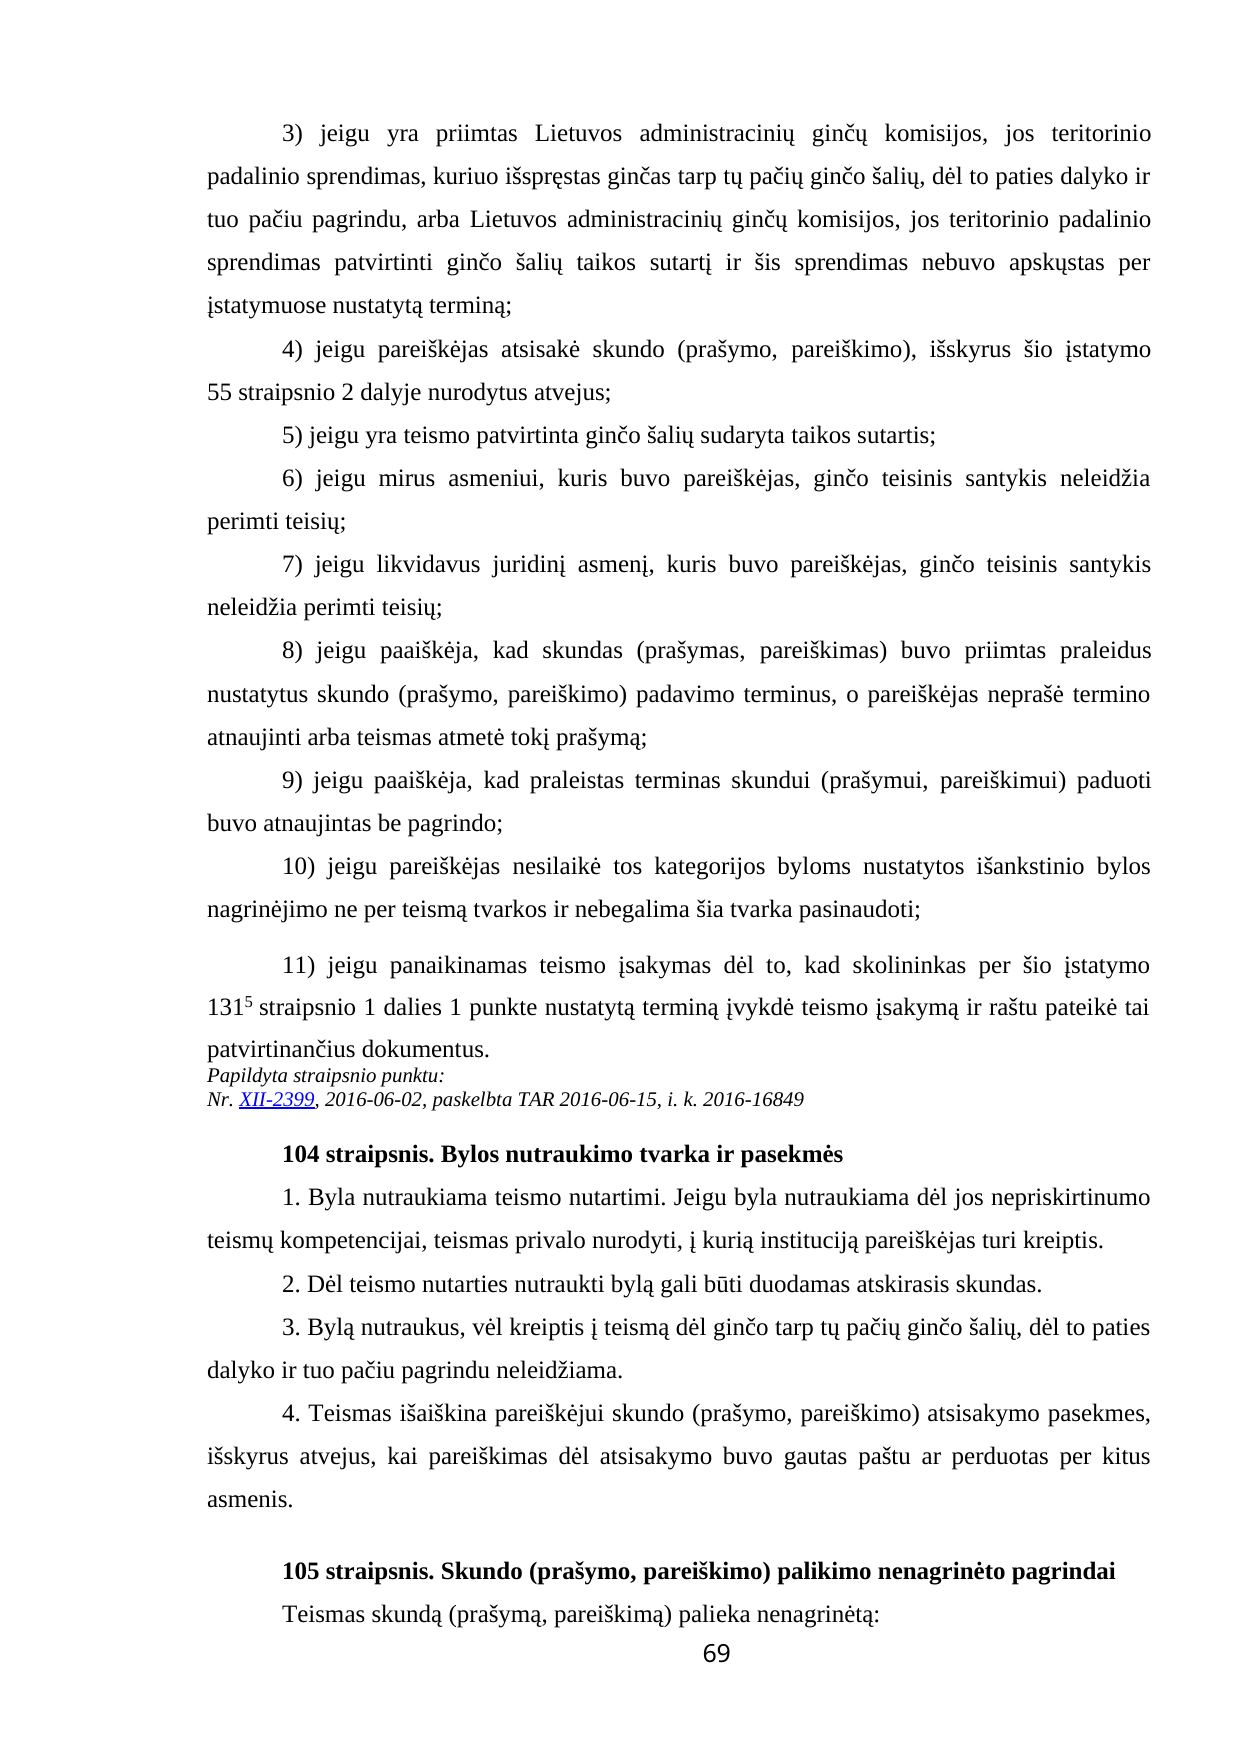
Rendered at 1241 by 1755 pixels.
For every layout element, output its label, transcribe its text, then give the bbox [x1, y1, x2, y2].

text 7) jeigu likvidavus juridinį asmenį, kuris buvo pareiškėjas, ginčo teisinis santykis neleidžia perimti teisių; [207, 549, 1152, 621]
text 3. Bylą nutraukus, vėl kreiptis į teismą dėl ginčo tarp tų pačių ginčo šalių, dėl to paties dalyko ir tuo pačiu pagrindu neleidžiama. [207, 1312, 1152, 1384]
text 4. Teismas išaiškina pareiškėjui skundo (prašymo, pareiškimo) atsisakymo pasekmes, išskyrus atvejus, kai pareiškimas dėl atsisakymo buvo gautas paštu ar perduotas per kitus asmenis. [207, 1398, 1152, 1513]
text 9) jeigu paaiškėja, kad praleistas terminas skundui (prašymui, pareiškimui) paduoti buvo atnaujintas be pagrindo; [207, 765, 1152, 837]
text 11) jeigu panaikinamas teismo įsakymas dėl to, kad skolininkas per šio įstatymo 1315 straipsnio 1 dalies 1 punkte nustatytą terminą įvykdė teismo įsakymą ir raštu pateikė tai patvirtinančius dokumentus. [207, 937, 1152, 1062]
text Papildyta straipsnio punktu: [207, 1062, 1152, 1087]
text 6) jeigu mirus asmeniui, kuris buvo pareiškėjas, ginčo teisinis santykis neleidžia perimti teisių; [207, 463, 1152, 535]
text 4) jeigu pareiškėjas atsisakė skundo (prašymo, pareiškimo), išskyrus šio įstatymo 55 straipsnio 2 dalyje nurodytus atvejus; [207, 334, 1152, 406]
text 2. Dėl teismo nutarties nutraukti bylą gali būti duodamas atskirasis skundas. [207, 1269, 1152, 1297]
text 104 straipsnis. Bylos nutraukimo tvarka ir pasekmės [207, 1139, 1152, 1168]
text 10) jeigu pareiškėjas nesilaikė tos kategorijos byloms nustatytos išankstinio bylos nagrinėjimo ne per teismą tvarkos ir nebegalima šia tvarka pasinaudoti; [207, 851, 1152, 923]
text Nr. XII-2399, 2016-06-02, paskelbta TAR 2016-06-15, i. k. 2016-16849 [207, 1087, 1152, 1111]
text 105 straipsnis. Skundo (prašymo, pareiškimo) palikimo nenagrinėto pagrindai [207, 1556, 1152, 1585]
text 1. Byla nutraukiama teismo nutartimi. Jeigu byla nutraukiama dėl jos nepriskirtinumo teismų kompetencijai, teismas privalo nurodyti, į kurią instituciją pareiškėjas turi kreiptis. [207, 1182, 1152, 1254]
text 3) jeigu yra priimtas Lietuvos administracinių ginčų komisijos, jos teritorinio padalinio sprendimas, kuriuo išspręstas ginčas tarp tų pačių ginčo šalių, dėl to paties dalyko ir tuo pačiu pagrindu, arba Lietuvos administracinių ginčų komisijos, jos teritorinio padalinio sprendimas patvirtinti ginčo šalių taikos sutartį ir šis sprendimas nebuvo apskųstas per įstatymuose nustatytą terminą; [207, 118, 1152, 319]
text 5) jeigu yra teismo patvirtinta ginčo šalių sudaryta taikos sutartis; [207, 420, 1152, 449]
text 8) jeigu paaiškėja, kad skundas (prašymas, pareiškimas) buvo priimtas praleidus nustatytus skundo (prašymo, pareiškimo) padavimo terminus, o pareiškėjas neprašė termino atnaujinti arba teismas atmetė tokį prašymą; [207, 636, 1152, 751]
text Teismas skundą (prašymą, pareiškimą) palieka nenagrinėtą: [207, 1599, 1152, 1628]
